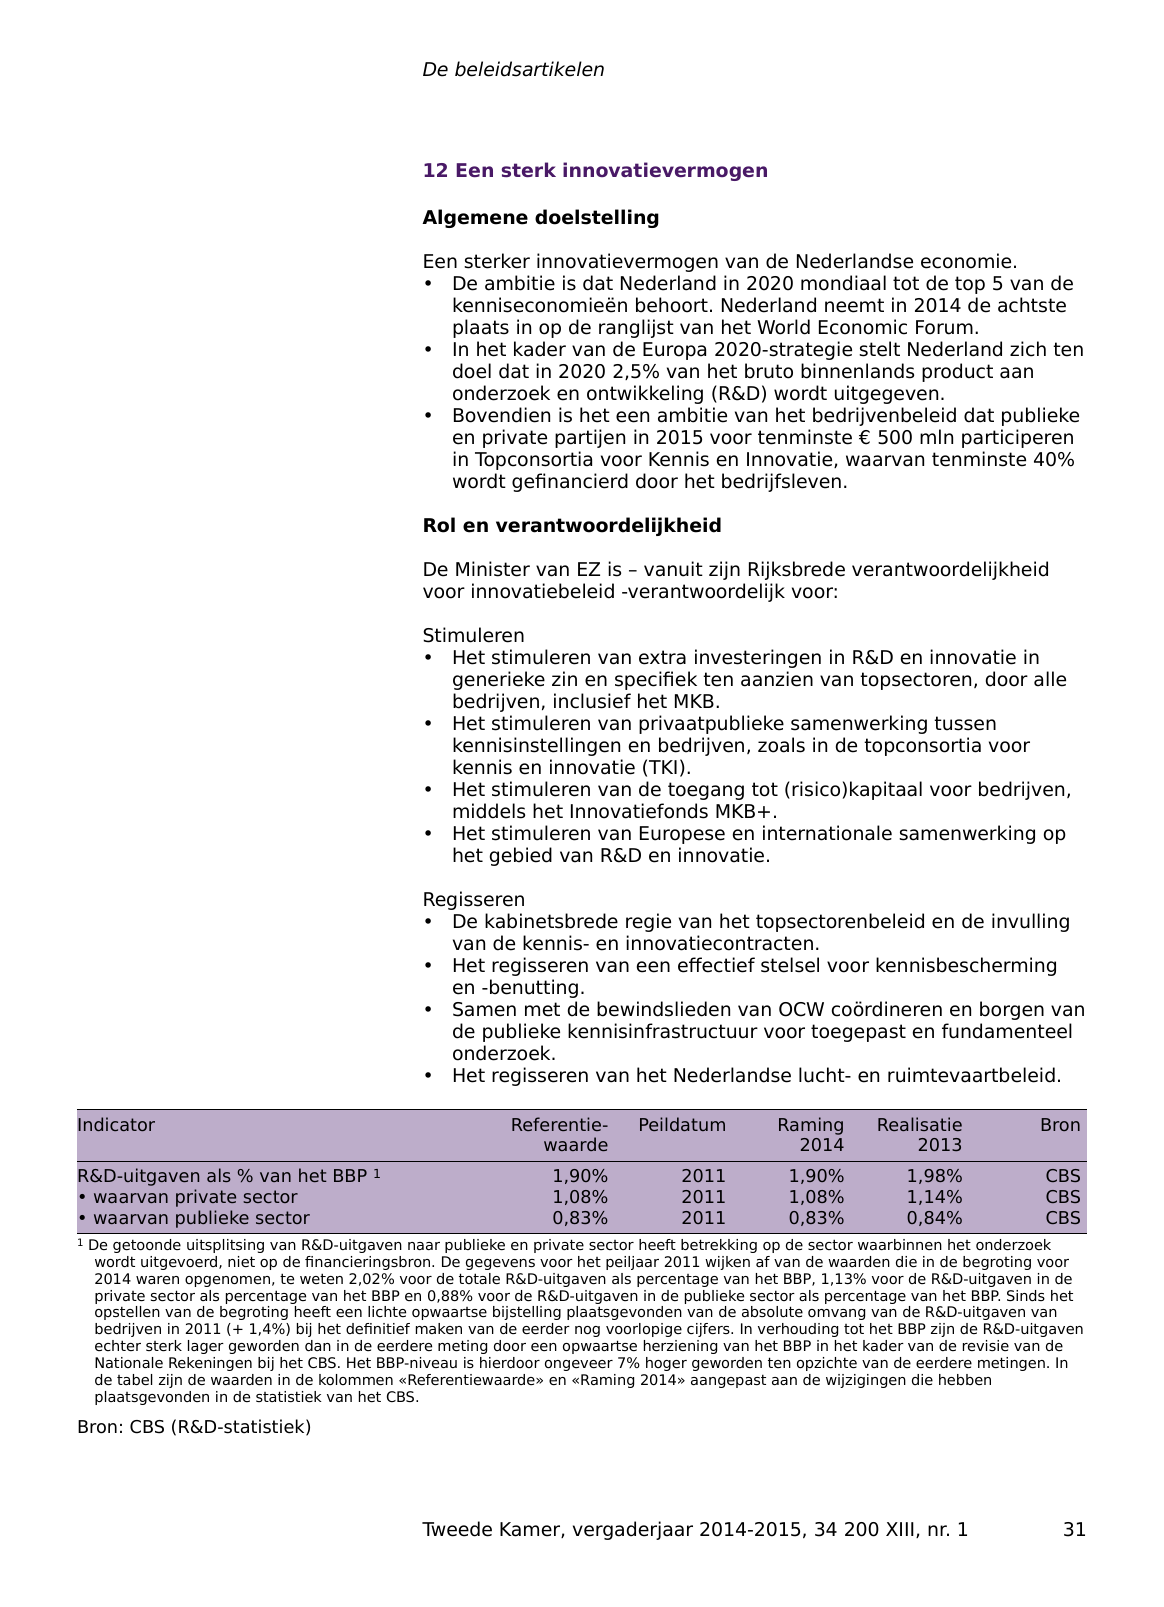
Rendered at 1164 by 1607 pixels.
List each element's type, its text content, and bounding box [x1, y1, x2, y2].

table_cell 0,83% [732, 1208, 850, 1233]
text Een sterker innovatievermogen van de Nederlandse economie. [422, 251, 1087, 273]
text • Samen met de bewindslieden van OCW coördineren en borgen van de publieke kennisinfrastructuur voor toegepast en fundamenteel onderzoek. [422, 999, 1087, 1065]
text Stimuleren [422, 625, 1087, 647]
table_cell R&D-uitgaven als % van het BBP 1 [77, 1162, 496, 1187]
table_header Raming 2014 [732, 1110, 850, 1161]
text • In het kader van de Europa 2020-strategie stelt Nederland zich ten doel dat in 2020 2,5% van het bruto binnenlands product aan onderzoek en ontwikkeling (R&D) wordt uitgegeven. [422, 339, 1087, 405]
text • Het stimuleren van de toegang tot (risico)kapitaal voor bedrijven, middels het Innovatiefonds MKB+. [422, 779, 1087, 823]
text • Bovendien is het een ambitie van het bedrijvenbeleid dat publieke en private partijen in 2015 voor tenminste € 500 mln participeren in Topconsortia voor Kennis en Innovatie, waarvan tenminste 40% wordt gefinancierd door het bedrijfsleven. [422, 405, 1087, 493]
table_header Referentie- waarde [496, 1110, 614, 1161]
table_cell 1,90% [732, 1162, 850, 1187]
table_cell 0,84% [850, 1208, 968, 1233]
table_cell 1,90% [496, 1162, 614, 1187]
table_cell 2011 [614, 1187, 732, 1208]
table_cell CBS [969, 1162, 1087, 1187]
table_cell 1,08% [496, 1187, 614, 1208]
text • Het regisseren van het Nederlandse lucht- en ruimtevaartbeleid. [422, 1065, 1087, 1087]
table_header Bron [969, 1110, 1087, 1161]
table_cell CBS [969, 1187, 1087, 1208]
subtitle Rol en verantwoordelijkheid [422, 515, 1087, 537]
table_cell 1,14% [850, 1187, 968, 1208]
text • De ambitie is dat Nederland in 2020 mondiaal tot de top 5 van de kenniseconomieën behoort. Nederland neemt in 2014 de achtste plaats in op de ranglijst van het World Economic Forum. [422, 273, 1087, 339]
table_cell 2011 [614, 1208, 732, 1233]
table_cell 1 De getoonde uitsplitsing van R&D-uitgaven naar publieke en private sector heeft betrekking op de sector waarbinnen het onderzoek wordt uitgevoerd, niet op de financieringsbron. De gegevens voor het peiljaar 2011 wijken af van de waarden die in de begroting voor 2014 waren opgenomen, te weten 2,02% voor de totale R&D-uitgaven als percentage van het BBP, 1,13% voor de R&D-uitgaven in de private sector als percentage van het BBP en 0,88% voor de R&D-uitgaven in de publieke sector als percentage van het BBP. Sinds het opstellen van de begroting heeft een lichte opwaartse bijstelling plaatsgevonden van de absolute omvang van de R&D-uitgaven van bedrijven in 2011 (+ 1,4%) bij het definitief maken van de eerder nog voorlopige cijfers. In verhouding tot het BBP zijn de R&D-uitgaven echter sterk lager geworden dan in de eerdere meting door een opwaartse herziening van het BBP in het kader van de revisie van de Nationale Rekeningen bij het CBS. Het BBP-niveau is hierdoor ongeveer 7% hoger geworden ten opzichte van de eerdere metingen. In de tabel zijn de waarden in de kolommen «Referentiewaarde» en «Raming 2014» aangepast aan de wijzigingen die hebben plaatsgevonden in de statistiek van het CBS. Bron: CBS (R&D-statistiek) [77, 1234, 1087, 1438]
table_header Peildatum [614, 1110, 732, 1161]
table_cell • waarvan publieke sector [77, 1208, 496, 1233]
table_header Indicator [77, 1110, 496, 1161]
table_header Realisatie 2013 [850, 1110, 968, 1161]
text Regisseren [422, 889, 1087, 911]
table_cell 1,98% [850, 1162, 968, 1187]
table_cell 2011 [614, 1162, 732, 1187]
text • Het stimuleren van Europese en internationale samenwerking op het gebied van R&D en innovatie. [422, 823, 1087, 867]
text • De kabinetsbrede regie van het topsectorenbeleid en de invulling van de kennis- en innovatiecontracten. [422, 911, 1087, 955]
subtitle Algemene doelstelling [422, 207, 1087, 229]
table_cell • waarvan private sector [77, 1187, 496, 1208]
text • Het stimuleren van privaatpublieke samenwerking tussen kennisinstellingen en bedrijven, zoals in de topconsortia voor kennis en innovatie (TKI). [422, 713, 1087, 779]
table_cell 1,08% [732, 1187, 850, 1208]
table_cell CBS [969, 1208, 1087, 1233]
table_cell 0,83% [496, 1208, 614, 1233]
text • Het regisseren van een effectief stelsel voor kennisbescherming en -benutting. [422, 955, 1087, 999]
subtitle 12 Een sterk innovatievermogen [422, 160, 1087, 182]
text • Het stimuleren van extra investeringen in R&D en innovatie in generieke zin en specifiek ten aanzien van topsectoren, door alle bedrijven, inclusief het MKB. [422, 647, 1087, 713]
text De Minister van EZ is – vanuit zijn Rijksbrede verantwoordelijkheid voor innovatiebeleid -verantwoordelijk voor: [422, 559, 1087, 603]
